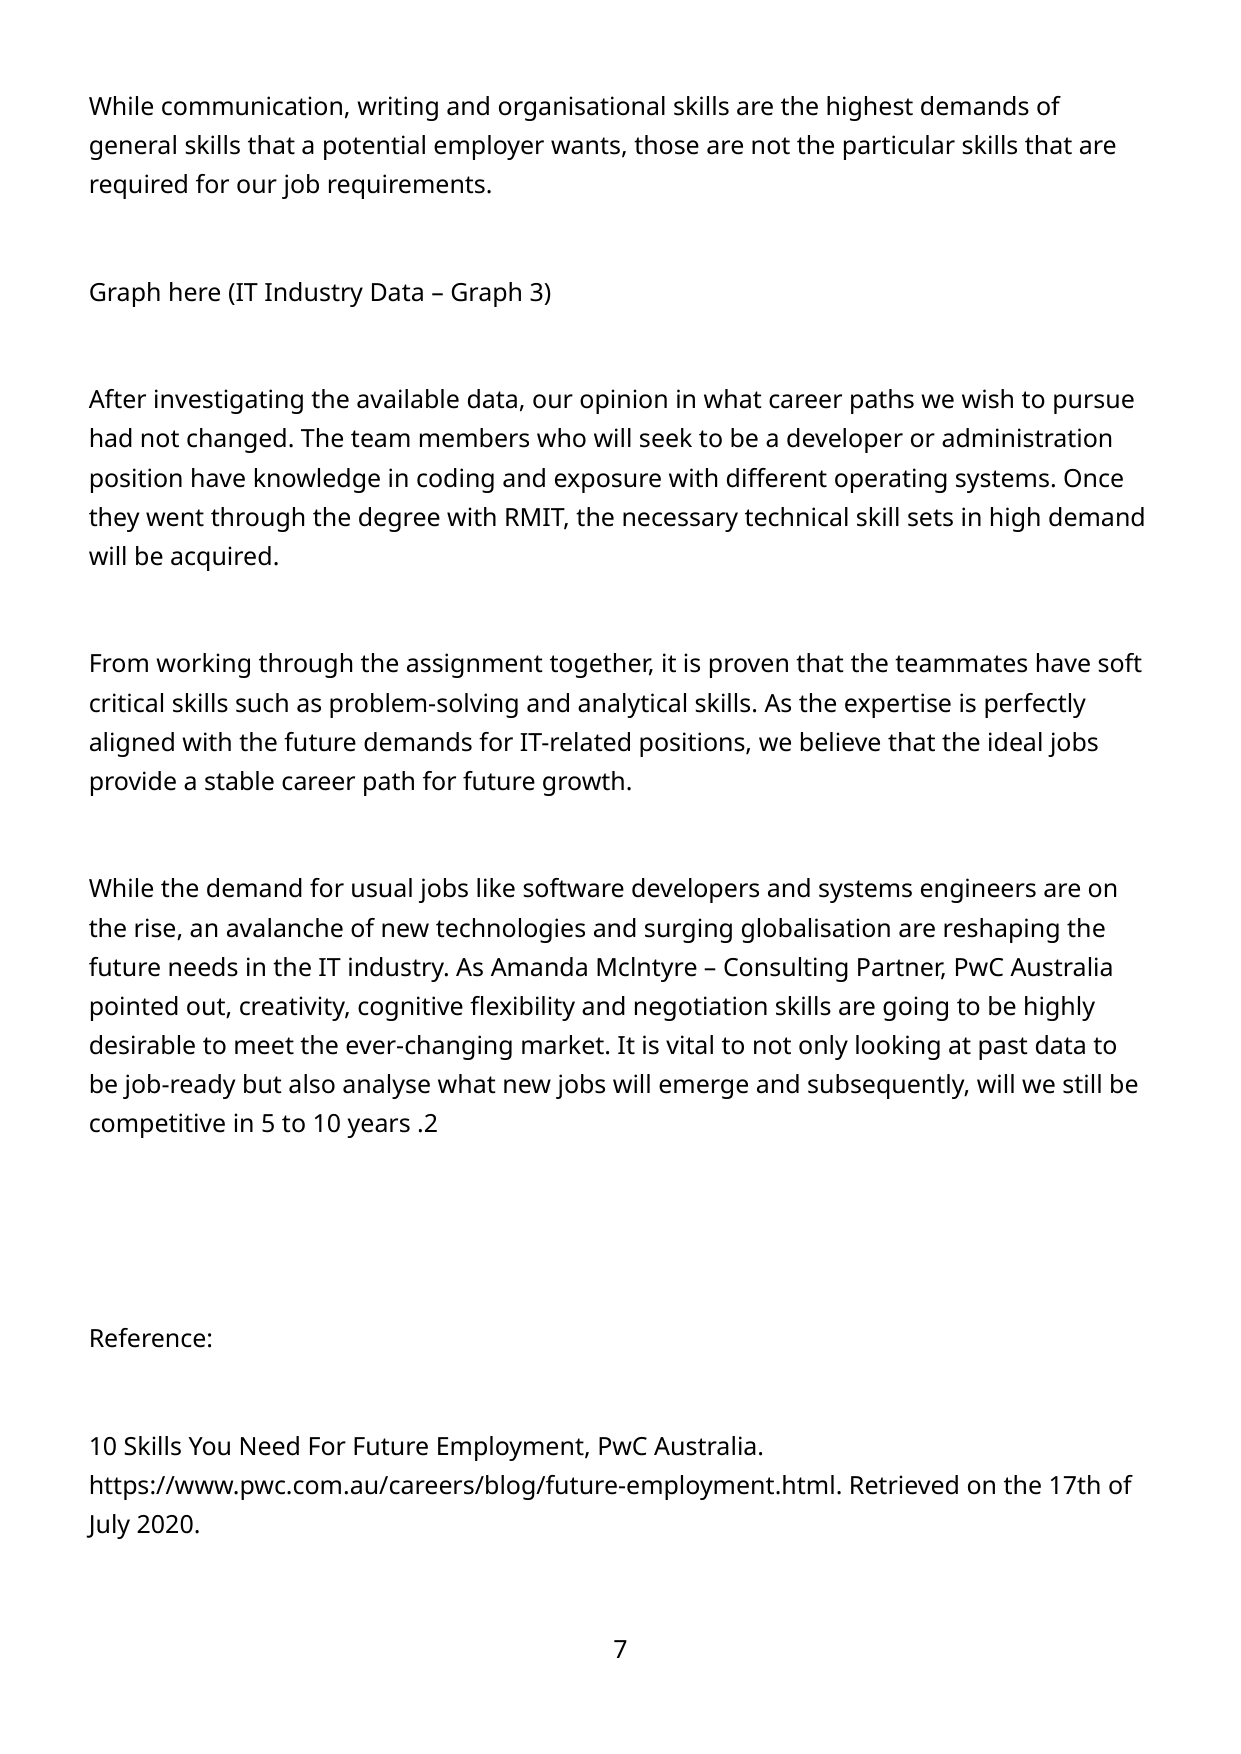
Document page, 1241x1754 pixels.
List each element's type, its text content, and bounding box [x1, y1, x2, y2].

text From working through the assignment together, it is proven that the teammates have soft critical skills such as problem-solving and analytical skills. As the expertise is perfectly aligned with the future demands for IT-related positions, we believe that the ideal jobs provide a stable career path for future growth. [88, 646, 1152, 798]
text 10 Skills You Need For Future Employment, PwC Australia. https://www.pwc.com.au/careers/blog/future-employment.html. Retrieved on the 17th of July 2020. [88, 1428, 1152, 1541]
text After investigating the available data, our opinion in what career paths we wish to pursue had not changed. The team members who will seek to be a developer or administration position have knowledge in coding and exposure with different operating systems. Once they went through the degree with RMIT, the necessary technical skill sets in high demand will be acquired. [88, 382, 1152, 573]
text Reference: [88, 1321, 1152, 1355]
text While the demand for usual jobs like software developers and systems engineers are on the rise, an avalanche of new technologies and surging globalisation are reshaping the future needs in the IT industry. As Amanda Mclntyre – Consulting Partner, PwC Australia pointed out, creativity, cognitive flexibility and negotiation skills are going to be highly desirable to meet the ever-changing market. It is vital to not only looking at past data to be job-ready but also analyse what new jobs will emerge and subsequently, will we still be competitive in 5 to 10 years .2 [88, 871, 1152, 1140]
text While communication, writing and organisational skills are the highest demands of general skills that a potential employer wants, those are not the particular skills that are required for our job requirements. [88, 88, 1152, 201]
text Graph here (IT Industry Data – Graph 3) [88, 274, 1152, 308]
